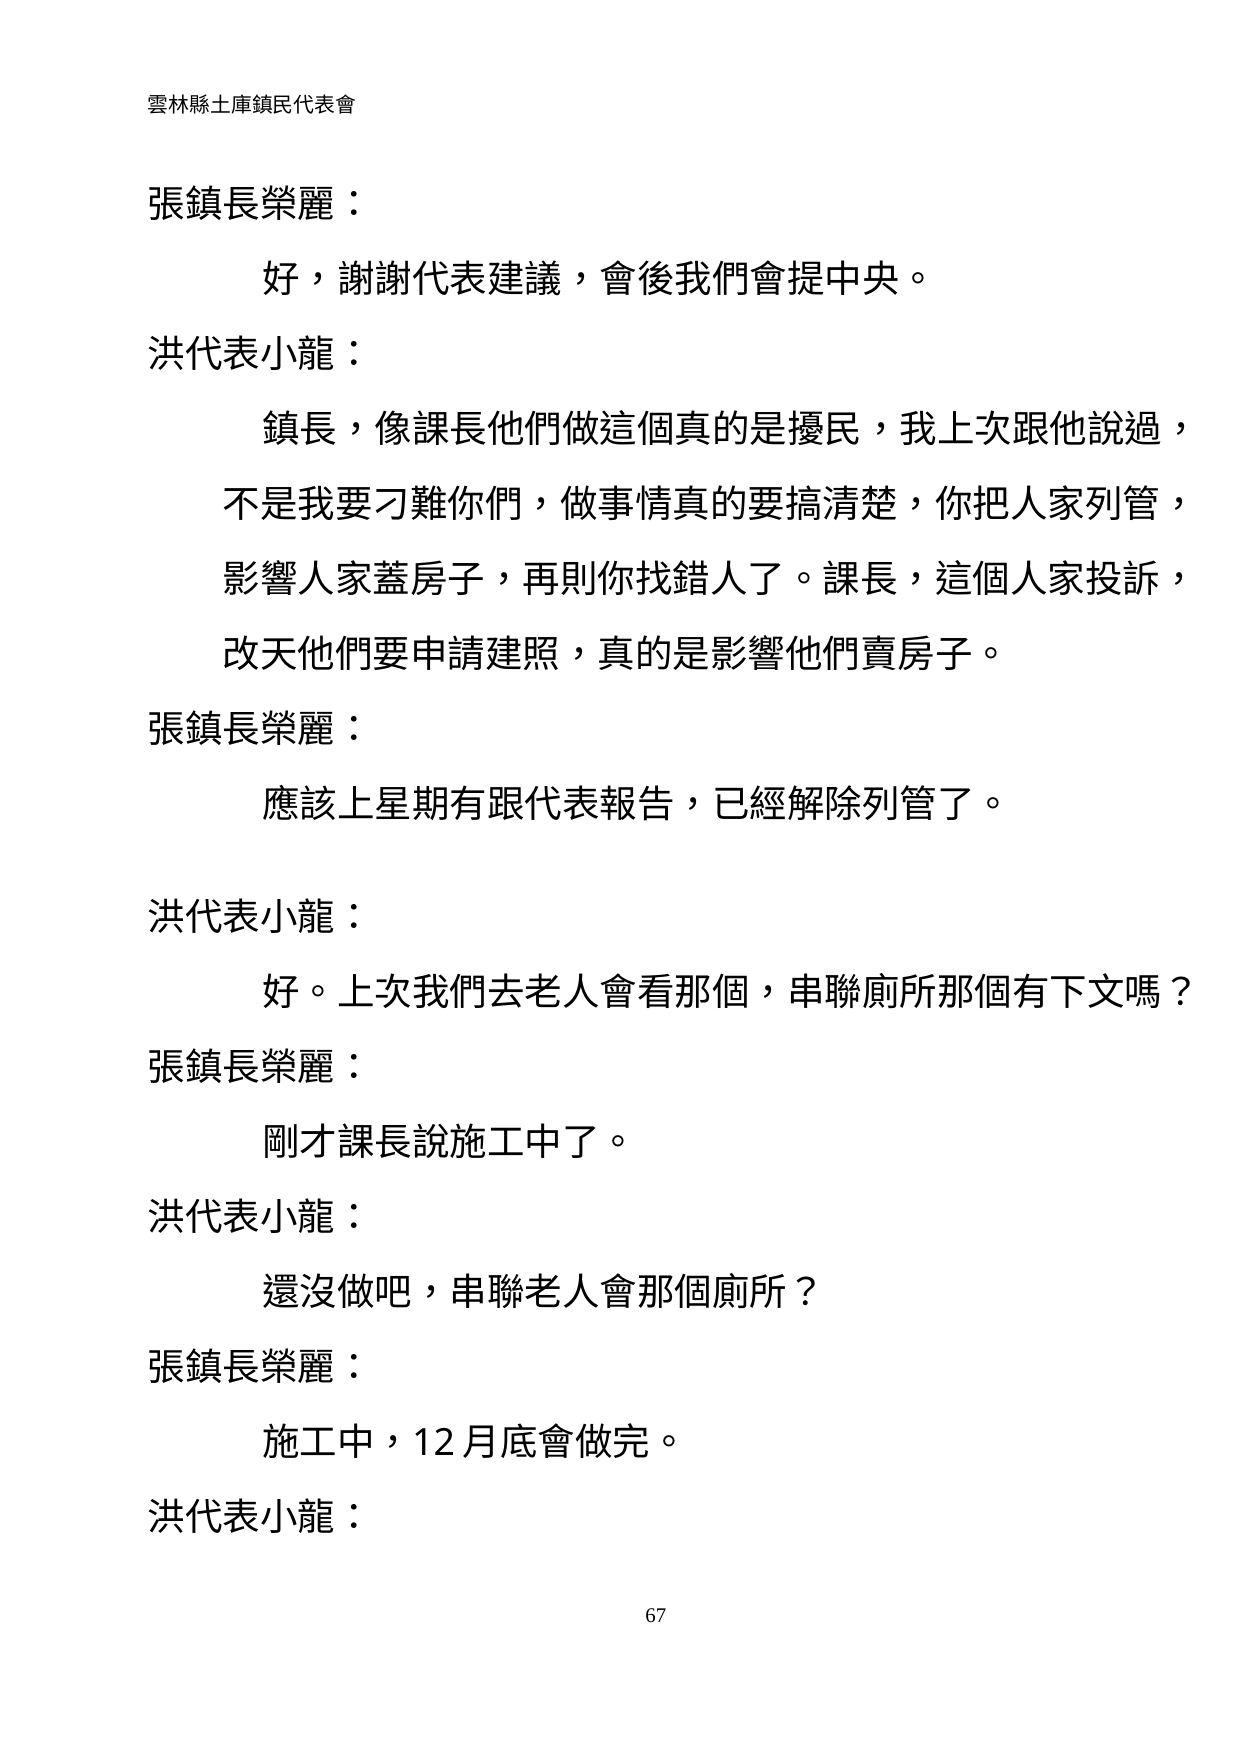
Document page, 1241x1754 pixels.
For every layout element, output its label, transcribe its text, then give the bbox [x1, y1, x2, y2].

text 洪代表小龍： [148, 314, 1163, 389]
text 洪代表小龍： [148, 876, 1163, 951]
text 施工中，12月底會做完。 [223, 1401, 1163, 1476]
text 好，謝謝代表建議，會後我們會提中央。 [223, 239, 1163, 314]
text 還沒做吧，串聯老人會那個廁所？ [223, 1251, 1163, 1326]
text 剛才課長說施工中了。 [223, 1101, 1163, 1176]
text 張鎮長榮麗： [148, 164, 1163, 239]
text 應該上星期有跟代表報告，已經解除列管了。 [223, 764, 1163, 839]
text 好。上次我們去老人會看那個，串聯廁所那個有下文嗎？ [223, 951, 1163, 1026]
text 張鎮長榮麗： [148, 689, 1163, 764]
text 張鎮長榮麗： [148, 1326, 1163, 1401]
text 洪代表小龍： [148, 1476, 1163, 1551]
text 洪代表小龍： [148, 1176, 1163, 1251]
text 張鎮長榮麗： [148, 1026, 1163, 1101]
text 鎮長，像課長他們做這個真的是擾民，我上次跟他說過，不是我要刁難你們，做事情真的要搞清楚，你把人家列管，影響人家蓋房子，再則你找錯人了。課長，這個人家投訴，改天他們要申請建照，真的是影響他們賣房子。 [223, 389, 1163, 689]
